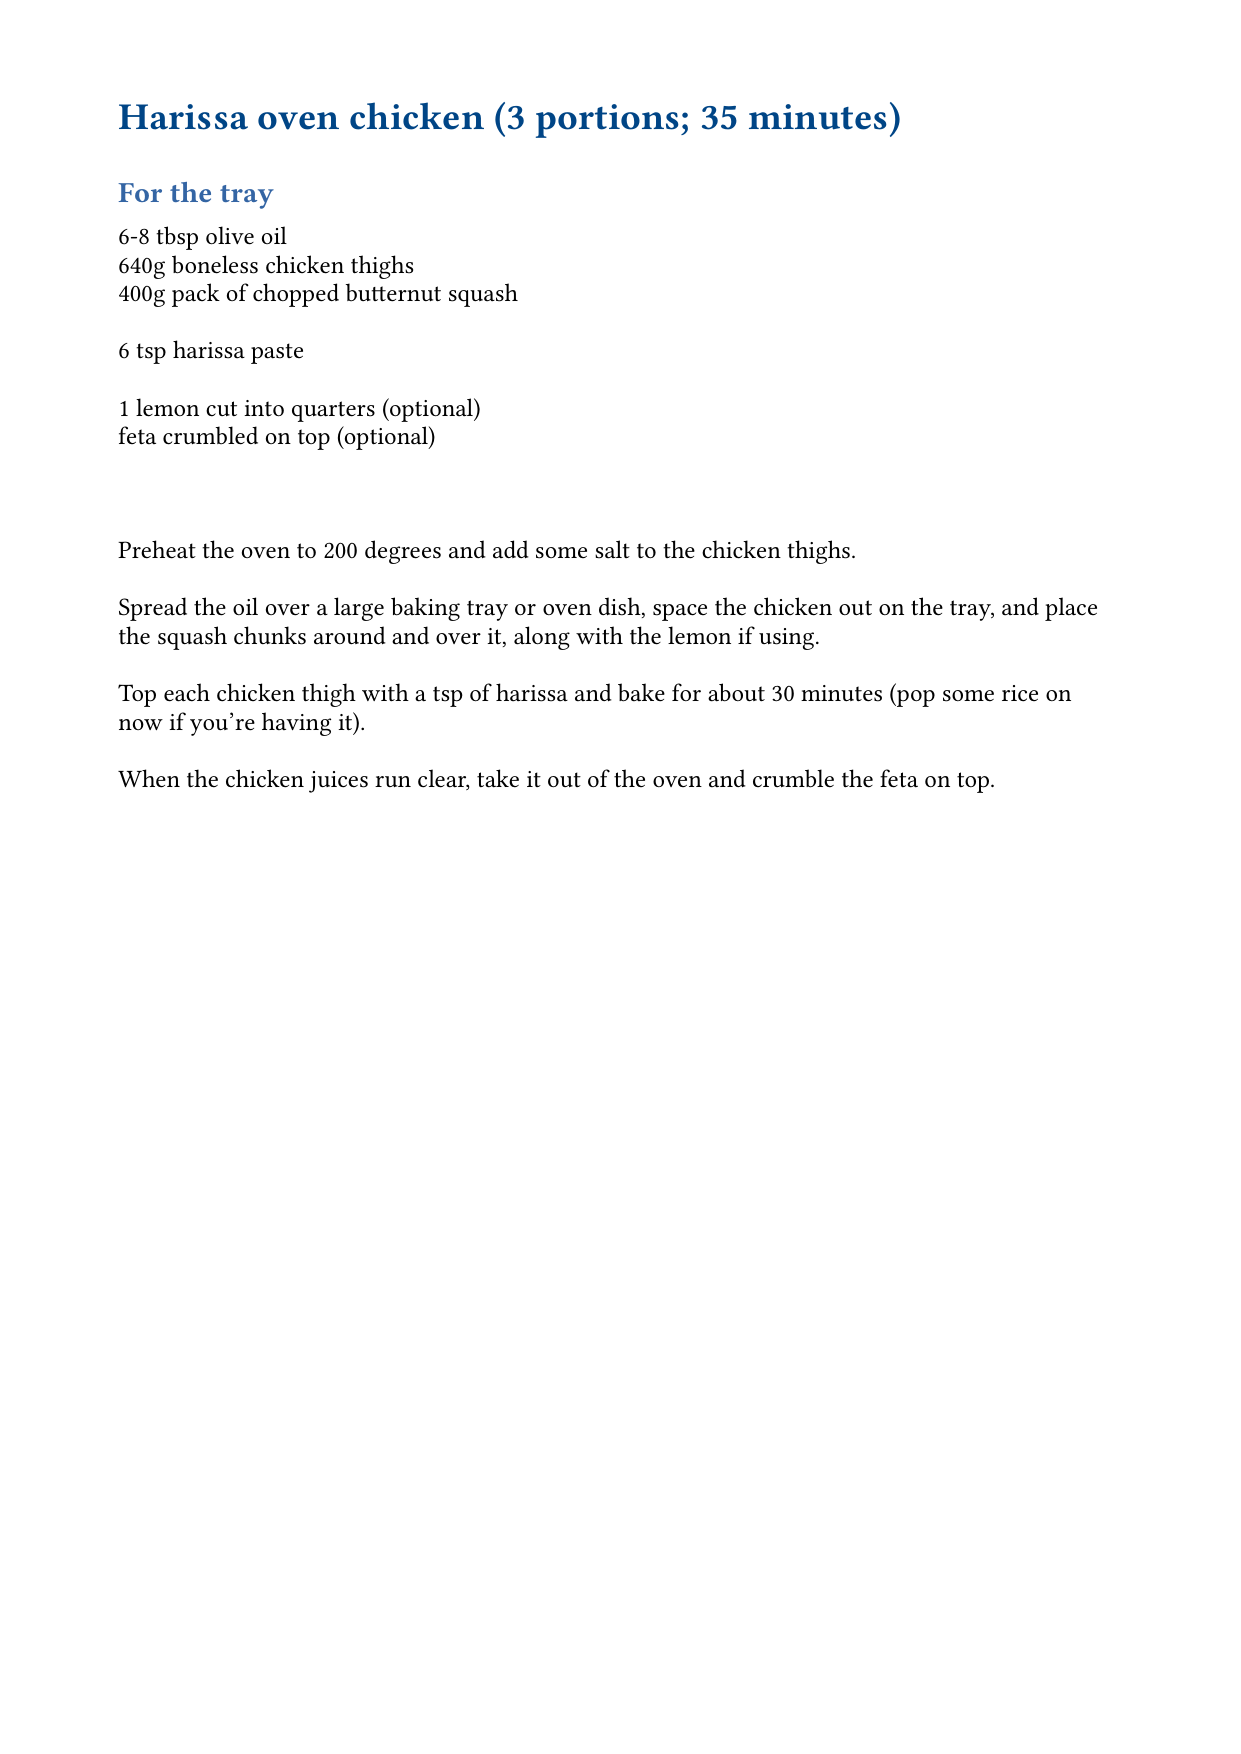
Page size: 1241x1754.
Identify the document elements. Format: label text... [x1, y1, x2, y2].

text 6 tsp harissa paste [118, 336, 1122, 365]
text 1 lemon cut into quarters (optional) [118, 393, 1122, 422]
subtitle Harissa oven chicken (3 portions; 35 minutes) [118, 96, 1122, 139]
text When the chicken juices run clear, take it out of the oven and crumble the feta on top. [118, 764, 1122, 793]
text Preheat the oven to 200 degrees and add some salt to the chicken thighs. [118, 536, 1122, 565]
text Spread the oil over a large baking tray or oven dish, space the chicken out on the tray, and place the squash chunks around and over it, along with the lemon if using. [118, 593, 1122, 650]
text 640g boneless chicken thighs [118, 251, 1122, 279]
subtitle For the tray [118, 177, 1122, 210]
text feta crumbled on top (optional) [118, 422, 1122, 451]
text 6-8 tbsp olive oil [118, 222, 1122, 251]
text 400g pack of chopped butternut squash [118, 279, 1122, 308]
text Top each chicken thigh with a tsp of harissa and bake for about 30 minutes (pop some rice on now if you’re having it). [118, 679, 1122, 736]
